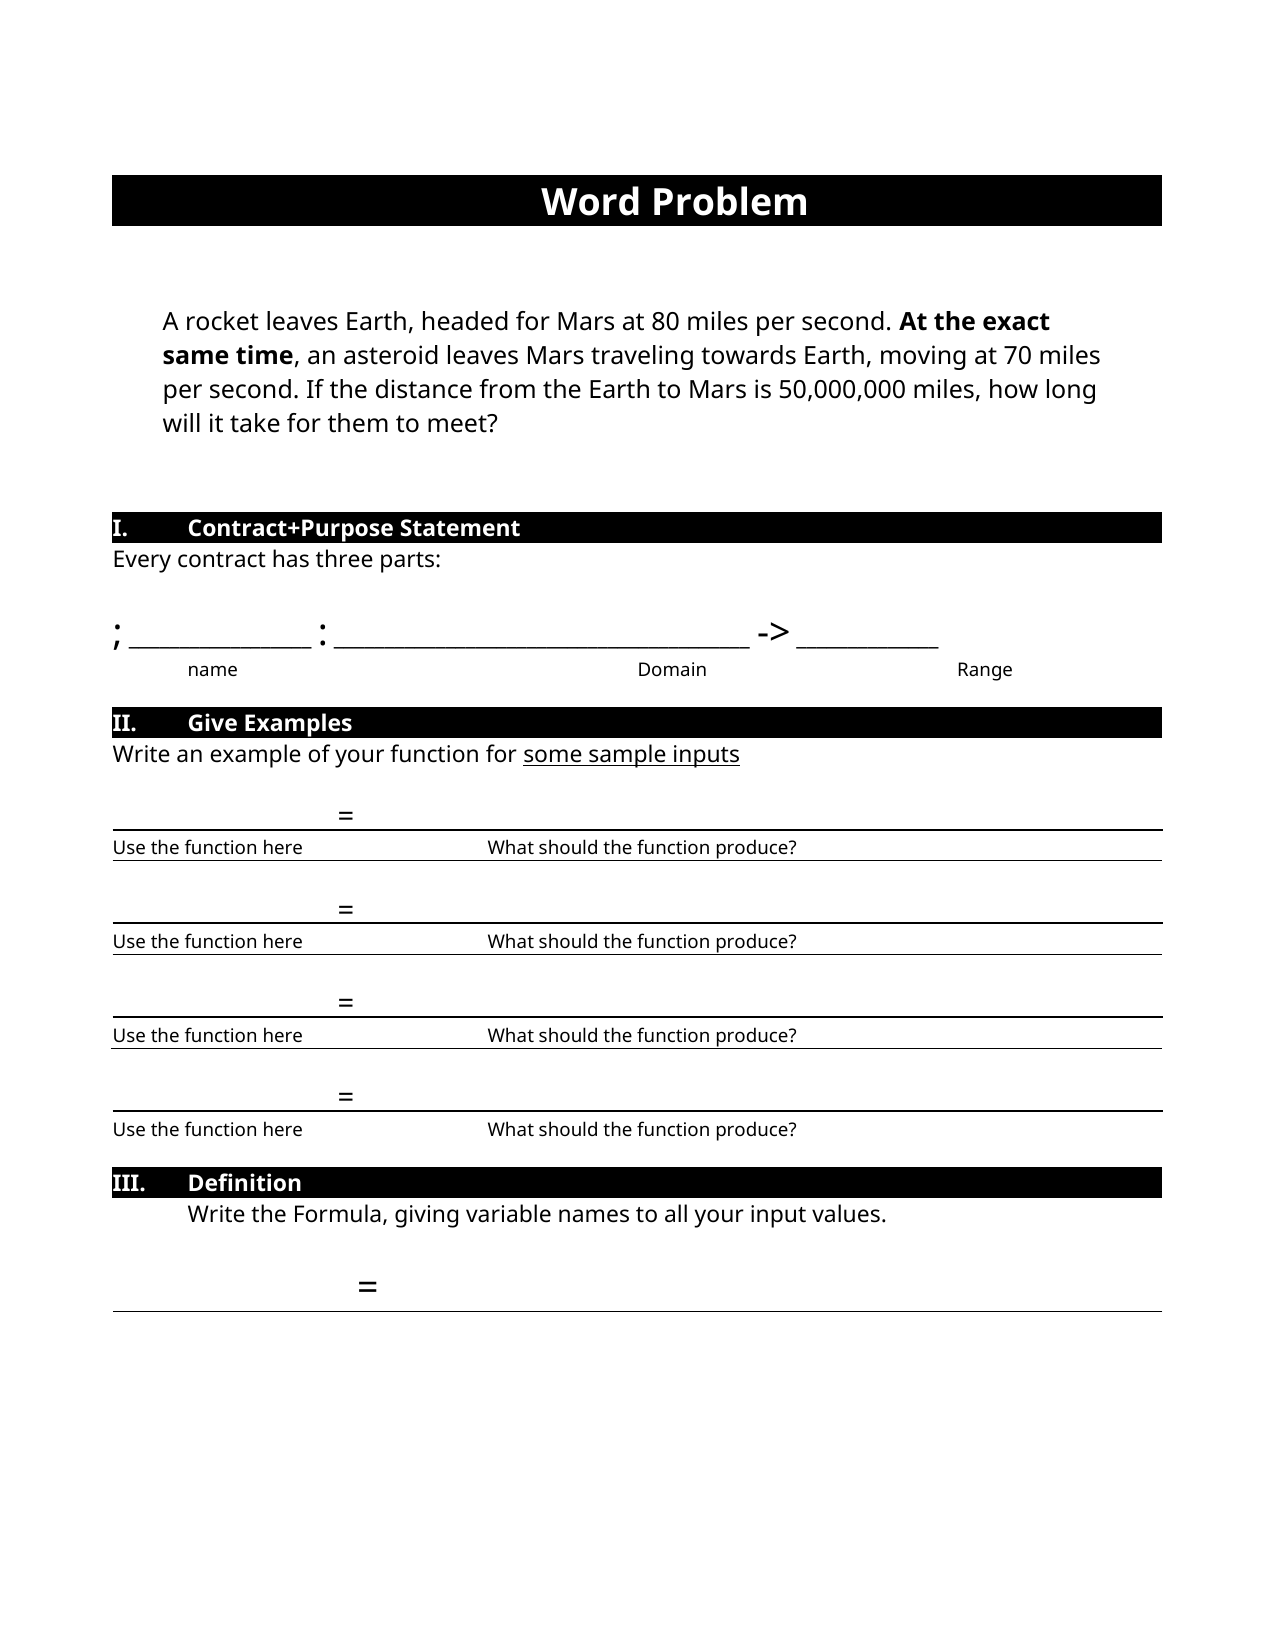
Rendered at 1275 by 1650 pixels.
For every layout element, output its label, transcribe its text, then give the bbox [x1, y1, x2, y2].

text A rocket leaves Earth, headed for Mars at 80 miles per second. At the exact same time, an asteroid leaves Mars traveling towards Earth, moving at 70 miles per second. If the distance from the Earth to Mars is 50,000,000 miles, how long will it take for them to meet? [162, 304, 1123, 440]
text Use the function here What should the function produce? [112, 835, 1162, 860]
list Write the Formula, giving variable names to all your input values. [150, 1198, 1162, 1229]
text = [112, 983, 1162, 1016]
text = [112, 889, 1162, 922]
text = [112, 795, 1162, 829]
subtitle Contract+Purpose Statement [112, 512, 1162, 543]
text Every contract has three parts: [112, 543, 1162, 574]
text = [112, 1077, 1162, 1110]
text name Domain Range [112, 656, 1162, 682]
text [112, 923, 1162, 928]
subtitle Word Problem [112, 175, 1162, 226]
text Use the function here What should the function produce? [112, 1022, 1162, 1048]
text Write an example of your function for some sample inputs [112, 738, 1162, 769]
text Use the function here What should the function produce? [112, 928, 1162, 954]
text Use the function here What should the function produce? [112, 1116, 1162, 1142]
text [112, 830, 1162, 835]
subtitle Give Examples [112, 707, 1162, 738]
subtitle Definition [112, 1167, 1162, 1198]
text [112, 1017, 1162, 1022]
text ; __________________ : _________________________________________ -> ______________ [112, 605, 1162, 656]
text [112, 1111, 1162, 1116]
text = [112, 1261, 1162, 1312]
